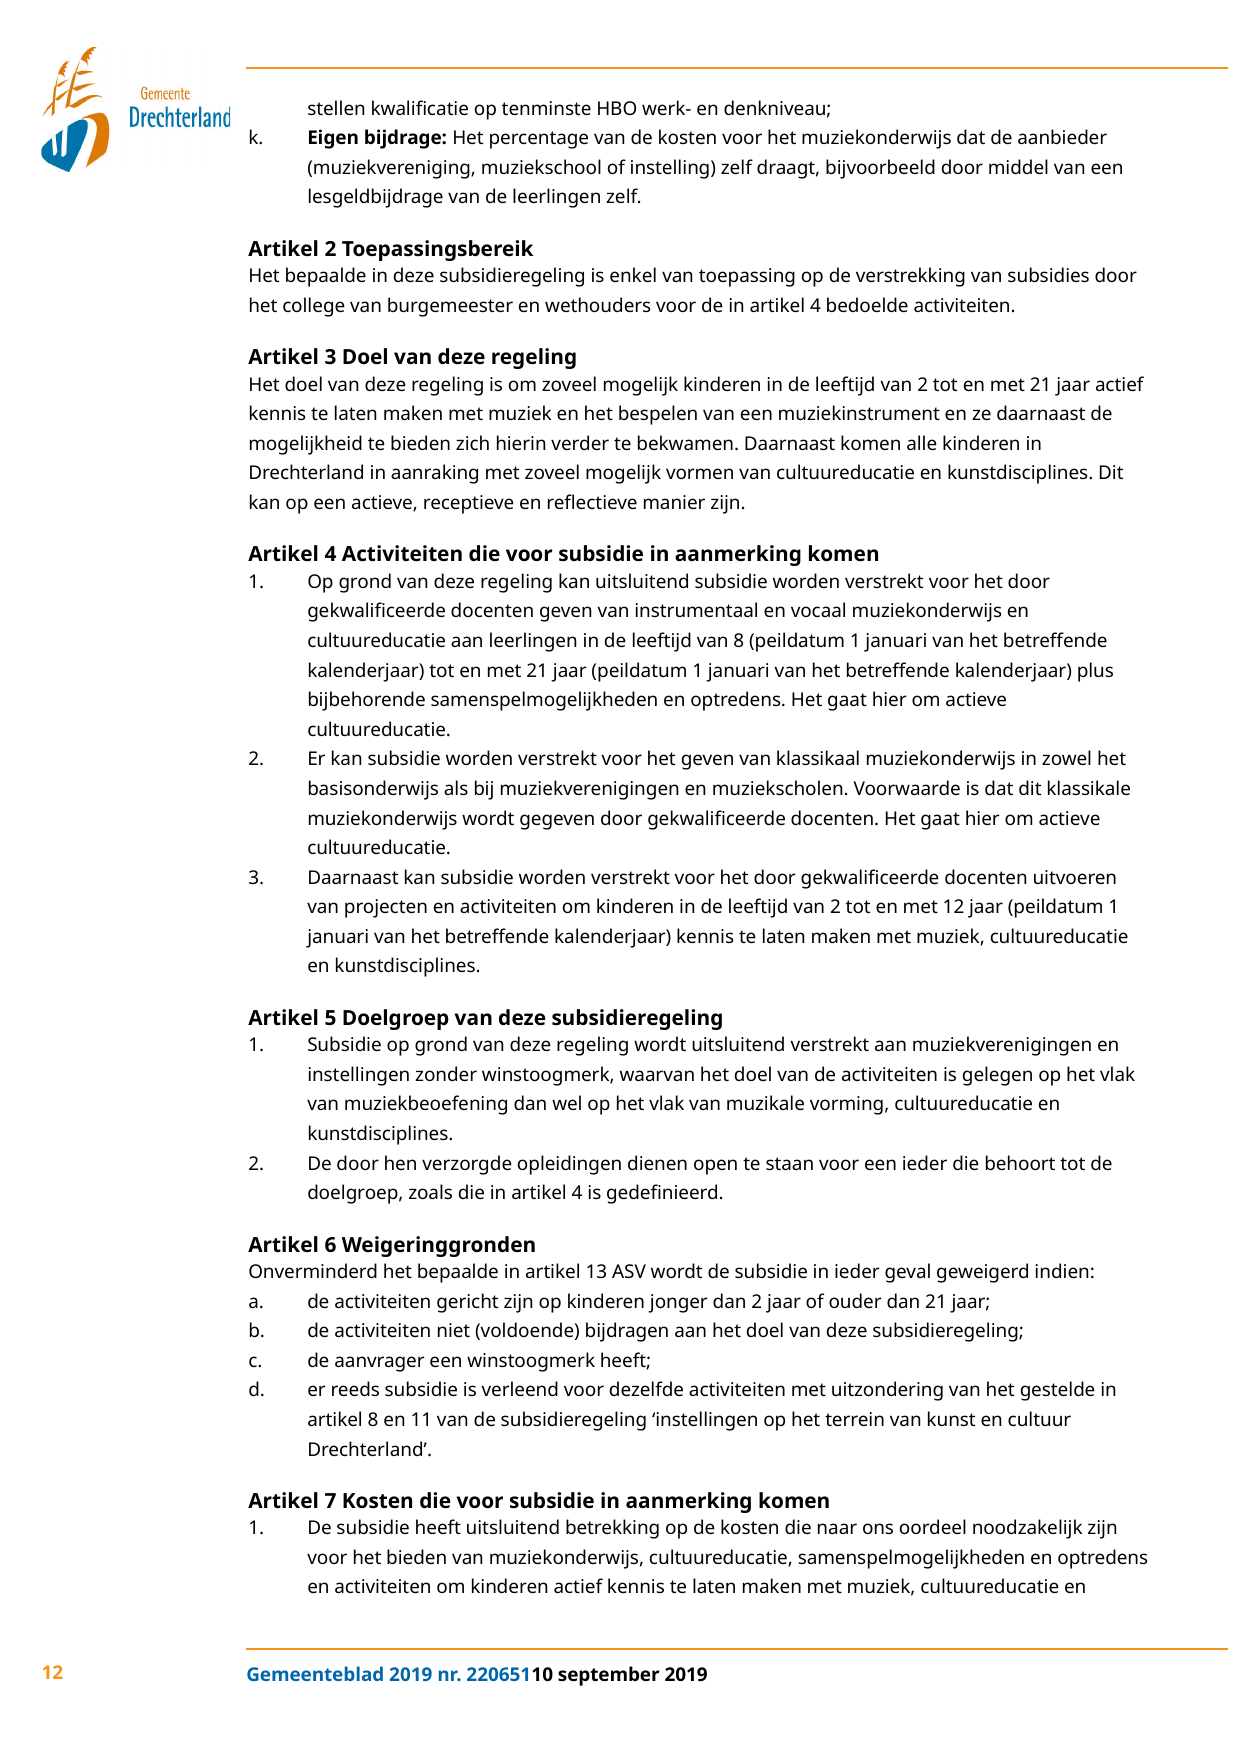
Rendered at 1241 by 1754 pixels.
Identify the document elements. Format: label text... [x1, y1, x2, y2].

list er reeds subsidie is verleend voor dezelfde activiteiten met uitzondering van het gestelde in artikel 8 en 11 van de subsidieregeling ‘instellingen op het terrein van kunst en cultuur Drechterland’. [248, 1377, 1152, 1461]
picture [226, 115, 231, 124]
text Onverminderd het bepaalde in artikel 13 ASV wordt de subsidie in ieder geval geweigerd indien: [248, 1258, 1152, 1284]
list de activiteiten gericht zijn op kinderen jonger dan 2 jaar of ouder dan 21 jaar; [248, 1288, 1152, 1313]
text Artikel 6 Weigeringgronden [248, 1230, 1152, 1258]
list de aanvrager een winstoogmerk heeft; [248, 1347, 1152, 1373]
list stellen kwalificatie op tenminste HBO werk- en denkniveau; [248, 95, 1152, 121]
list Op grond van deze regeling kan uitsluitend subsidie worden verstrekt voor het door gekwalificeerde docenten geven van instrumentaal en vocaal muziekonderwijs en cultuureducatie aan leerlingen in de leeftijd van 8 (peildatum 1 januari van het betreffende kalenderjaar) tot en met 21 jaar (peildatum 1 januari van het betreffende kalenderjaar) plus bijbehorende samenspelmogelijkheden en optredens. Het gaat hier om actieve cultuureducatie. [248, 568, 1152, 742]
list Daarnaast kan subsidie worden verstrekt voor het door gekwalificeerde docenten uitvoeren van projecten en activiteiten om kinderen in de leeftijd van 2 tot en met 12 jaar (peildatum 1 januari van het betreffende kalenderjaar) kennis te laten maken met muziek, cultuureducatie en kunstdisciplines. [248, 864, 1152, 978]
list Eigen bijdrage: Het percentage van de kosten voor het muziekonderwijs dat de aanbieder (muziekvereniging, muziekschool of instelling) zelf draagt, bijvoorbeeld door middel van een lesgeldbijdrage van de leerlingen zelf. [248, 124, 1152, 209]
text Artikel 7 Kosten die voor subsidie in aanmerking komen [248, 1486, 1152, 1514]
picture [41, 158, 64, 172]
list Subsidie op grond van deze regeling wordt uitsluitend verstrekt aan muziekverenigingen en instellingen zonder winstoogmerk, waarvan het doel van de activiteiten is gelegen op het vlak van muziekbeoefening dan wel op het vlak van muzikale vorming, cultuureducatie en kunstdisciplines. [248, 1031, 1152, 1146]
text Artikel 4 Activiteiten die voor subsidie in aanmerking komen [248, 539, 1152, 568]
list Er kan subsidie worden verstrekt voor het geven van klassikaal muziekonderwijs in zowel het basisonderwijs als bij muziekverenigingen en muziekscholen. Voorwaarde is dat dit klassikale muziekonderwijs wordt gegeven door gekwalificeerde docenten. Het gaat hier om actieve cultuureducatie. [248, 746, 1152, 860]
text Het bepaalde in deze subsidieregeling is enkel van toepassing op de verstrekking van subsidies door het college van burgemeester en wethouders voor de in artikel 4 bedoelde activiteiten. [248, 262, 1152, 318]
picture [41, 47, 231, 172]
text Artikel 2 Toepassingsbereik [248, 234, 1152, 262]
list De door hen verzorgde opleidingen dienen open te staan voor een ieder die behoort tot de doelgroep, zoals die in artikel 4 is gedefinieerd. [248, 1150, 1152, 1205]
list de activiteiten niet (voldoende) bijdragen aan het doel van deze subsidieregeling; [248, 1317, 1152, 1343]
text Artikel 3 Doel van deze regeling [248, 342, 1152, 371]
list De subsidie heeft uitsluitend betrekking op de kosten die naar ons oordeel noodzakelijk zijn voor het bieden van muziekonderwijs, cultuureducatie, samenspelmogelijkheden en optredens en activiteiten om kinderen actief kennis te laten maken met muziek, cultuureducatie en [248, 1514, 1152, 1599]
text Artikel 5 Doelgroep van deze subsidieregeling [248, 1003, 1152, 1031]
text Het doel van deze regeling is om zoveel mogelijk kinderen in de leeftijd van 2 tot en met 21 jaar actief kennis te laten maken met muziek en het bespelen van een muziekinstrument en ze daarnaast de mogelijkheid te bieden zich hierin verder te bekwamen. Daarnaast komen alle kinderen in Drechterland in aanraking met zoveel mogelijk vormen van cultuureducatie en kunstdisciplines. Dit kan op een actieve, receptieve en reflectieve manier zijn. [248, 371, 1152, 515]
